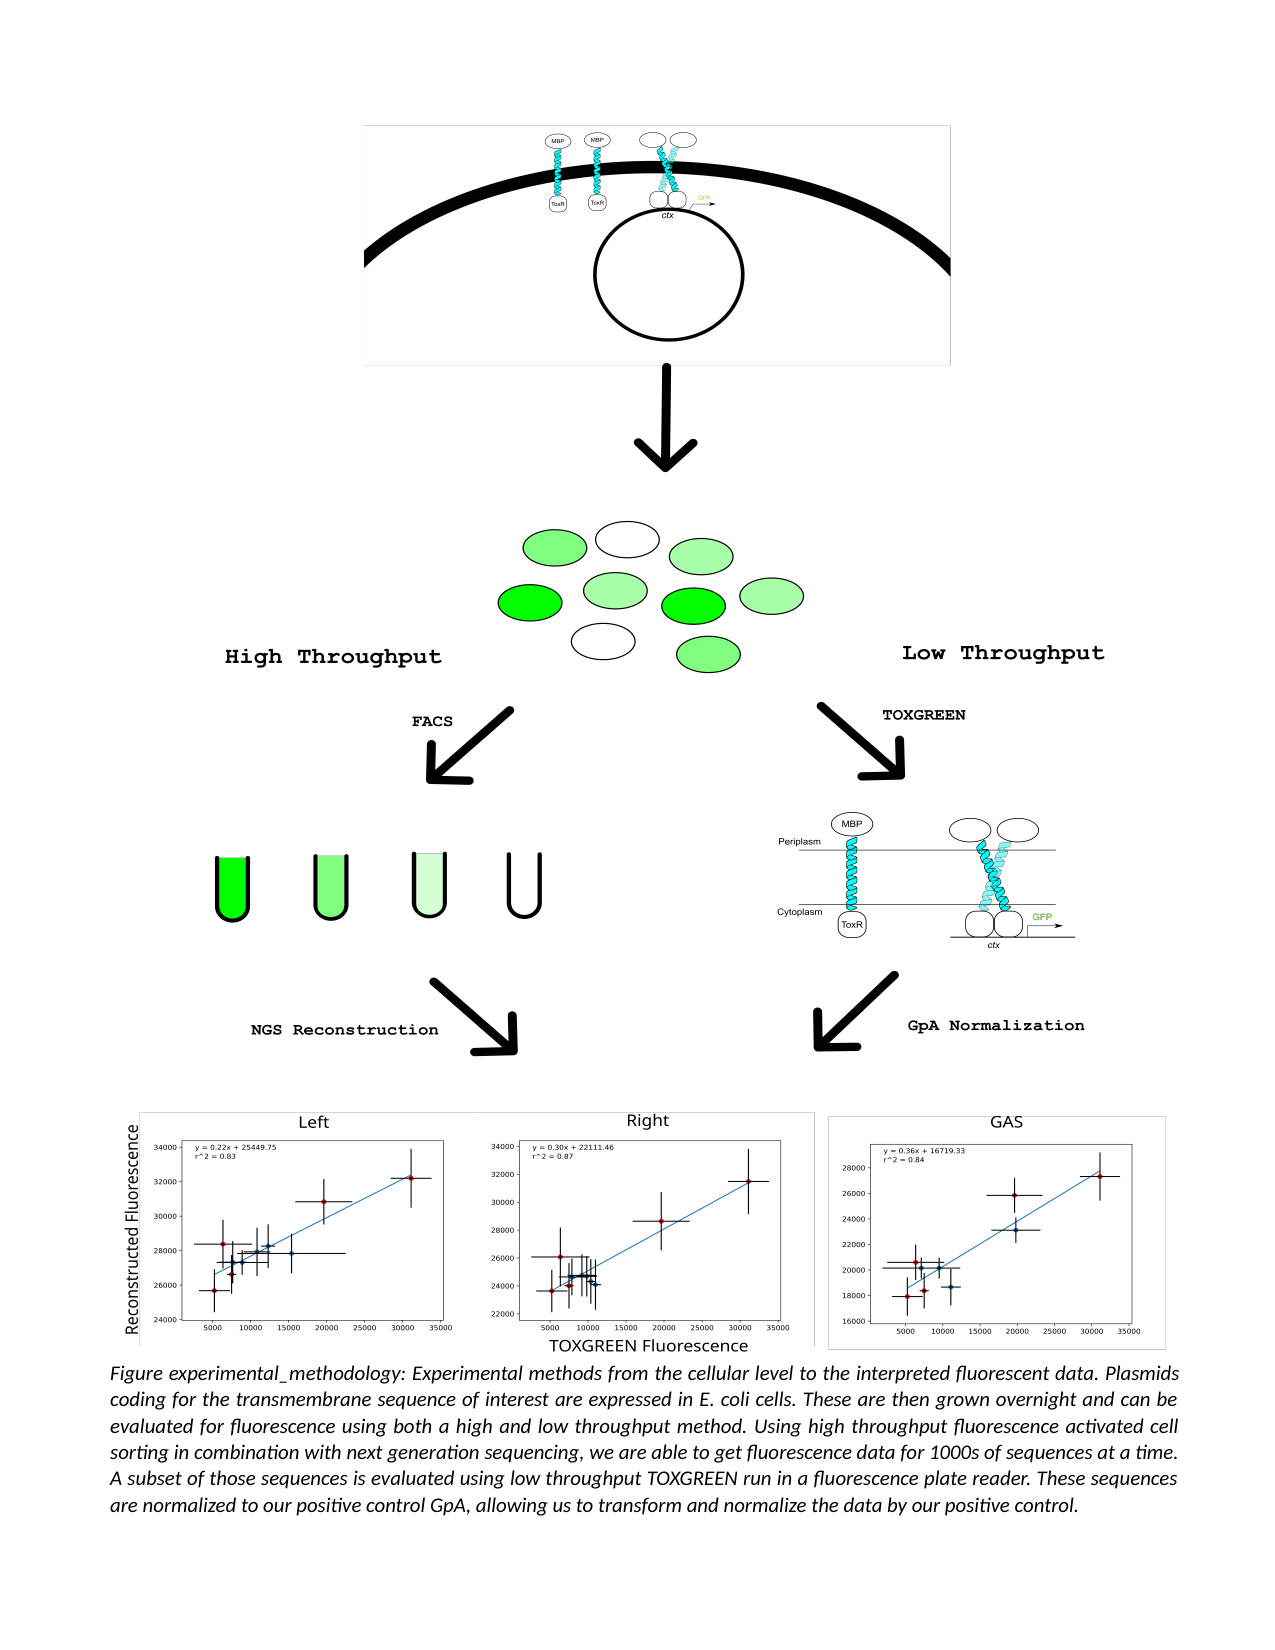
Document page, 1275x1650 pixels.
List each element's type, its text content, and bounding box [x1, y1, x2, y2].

text Figure experimental_methodology: Experimental methods from the cellular level to the interpreted fluorescent data. Plasmids coding for the transmembrane sequence of interest are expressed in E. coli cells. These are then grown overnight and can be evaluated for fluorescence using both a high and low throughput method. Using high throughput fluorescence activated cell sorting in combination with next generation sequencing, we are able to get fluorescence data for 1000s of sequences at a time. A subset of those sequences is evaluated using low throughput TOXGREEN run in a fluorescence plate reader. These sequences are normalized to our positive control GpA, allowing us to transform and normalize the data by our positive control. [110, 124, 1183, 1517]
